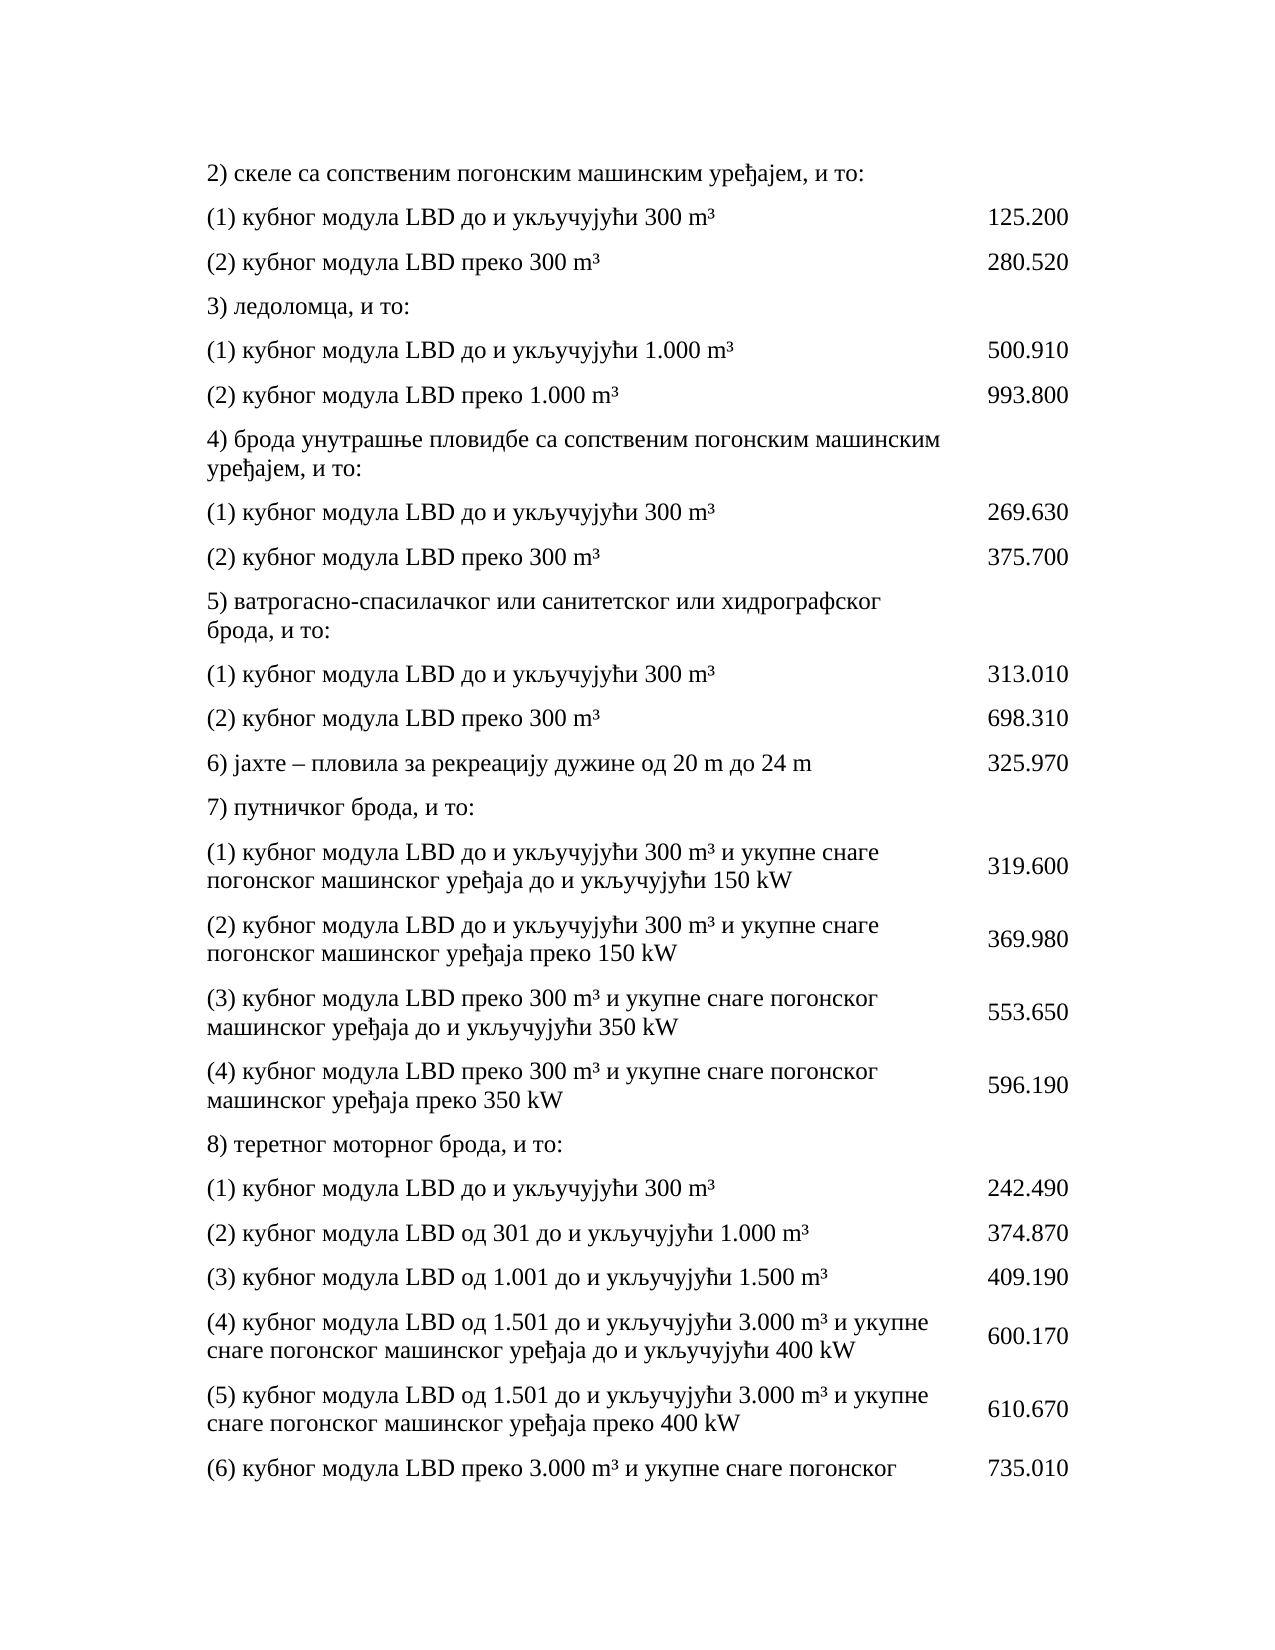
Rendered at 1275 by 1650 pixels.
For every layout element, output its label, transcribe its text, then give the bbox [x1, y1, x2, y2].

table_cell [961, 150, 1076, 194]
table_cell (2) кубног модула LBD преко 300 m³ [199, 696, 961, 740]
table_cell 4) брода унутрашње пловидбе са сопственим погонским машинским уређајем, и то: [199, 416, 961, 489]
table_cell 596.190 [961, 1048, 1076, 1121]
table_cell 8) теретног моторног брода, и то: [199, 1121, 961, 1166]
table_cell [961, 784, 1076, 829]
table_cell (5) кубног модула LBD од 1.501 до и укључујући 3.000 m³ и укупне снаге погонског машинског уређаја преко 400 kW [199, 1372, 961, 1445]
table_cell 600.170 [961, 1299, 1076, 1372]
table_cell 610.670 [961, 1372, 1076, 1445]
table_cell 500.910 [961, 328, 1076, 372]
table_cell (1) кубног модула LBD до и укључујући 300 m³ [199, 651, 961, 696]
table_cell (3) кубног модула LBD преко 300 m³ и укупне снаге погонског машинског уређаја до и укључујући 350 kW [199, 975, 961, 1048]
table_cell (1) кубног модула LBD до и укључујући 300 m³ [199, 489, 961, 534]
table_cell (4) кубног модула LBD преко 300 m³ и укупне снаге погонског машинског уређаја преко 350 kW [199, 1048, 961, 1121]
table_cell 993.800 [961, 372, 1076, 416]
table_cell [961, 578, 1076, 651]
table_cell 698.310 [961, 696, 1076, 740]
table_cell 553.650 [961, 975, 1076, 1048]
table_cell 313.010 [961, 651, 1076, 696]
table_cell 409.190 [961, 1254, 1076, 1299]
table_cell 5) ватрогасно-спасилачког или санитетског или хидрографског брода, и то: [199, 578, 961, 651]
table_cell 6) јахте – пловила за рекреацију дужине од 20 m до 24 m [199, 740, 961, 784]
table_cell 375.700 [961, 534, 1076, 578]
table_cell (4) кубног модула LBD од 1.501 до и укључујући 3.000 m³ и укупне снаге погонског машинског уређаја до и укључујући 400 kW [199, 1299, 961, 1372]
table_cell (2) кубног модула LBD до и укључујући 300 m³ и укупне снаге погонског машинског уређаја преко 150 kW [199, 902, 961, 975]
table_cell 242.490 [961, 1166, 1076, 1210]
table_cell 280.520 [961, 239, 1076, 283]
table_cell 3) ледоломца, и то: [199, 283, 961, 327]
table_cell 735.010 [961, 1445, 1076, 1489]
table_cell (1) кубног модула LBD до и укључујући 300 m³ и укупне снаге погонског машинског уређаја до и укључујући 150 kW [199, 829, 961, 902]
table_cell (6) кубног модула LBD преко 3.000 m³ и укупне снаге погонског [199, 1445, 961, 1489]
table_cell (2) кубног модула LBD преко 300 m³ [199, 239, 961, 283]
table_cell 2) скеле са сопственим погонским машинским уређајем, и то: [199, 150, 961, 194]
table_cell (3) кубног модула LBD од 1.001 до и укључујући 1.500 m³ [199, 1254, 961, 1299]
table_cell (1) кубног модула LBD до и укључујући 1.000 m³ [199, 328, 961, 372]
table_cell 325.970 [961, 740, 1076, 784]
table_cell 7) путничког брода, и то: [199, 784, 961, 829]
table_cell (1) кубног модула LBD до и укључујући 300 m³ [199, 194, 961, 239]
table_cell [961, 416, 1076, 489]
table_cell 319.600 [961, 829, 1076, 902]
table_cell [961, 283, 1076, 327]
table_cell 369.980 [961, 902, 1076, 975]
table_cell [961, 1121, 1076, 1166]
table_cell (1) кубног модула LBD до и укључујући 300 m³ [199, 1166, 961, 1210]
table_cell (2) кубног модула LBD од 301 до и укључујући 1.000 m³ [199, 1210, 961, 1254]
table_cell (2) кубног модула LBD преко 300 m³ [199, 534, 961, 578]
table_cell (2) кубног модула LBD преко 1.000 m³ [199, 372, 961, 416]
table_cell 374.870 [961, 1210, 1076, 1254]
table_cell 269.630 [961, 489, 1076, 534]
table_cell 125.200 [961, 194, 1076, 239]
